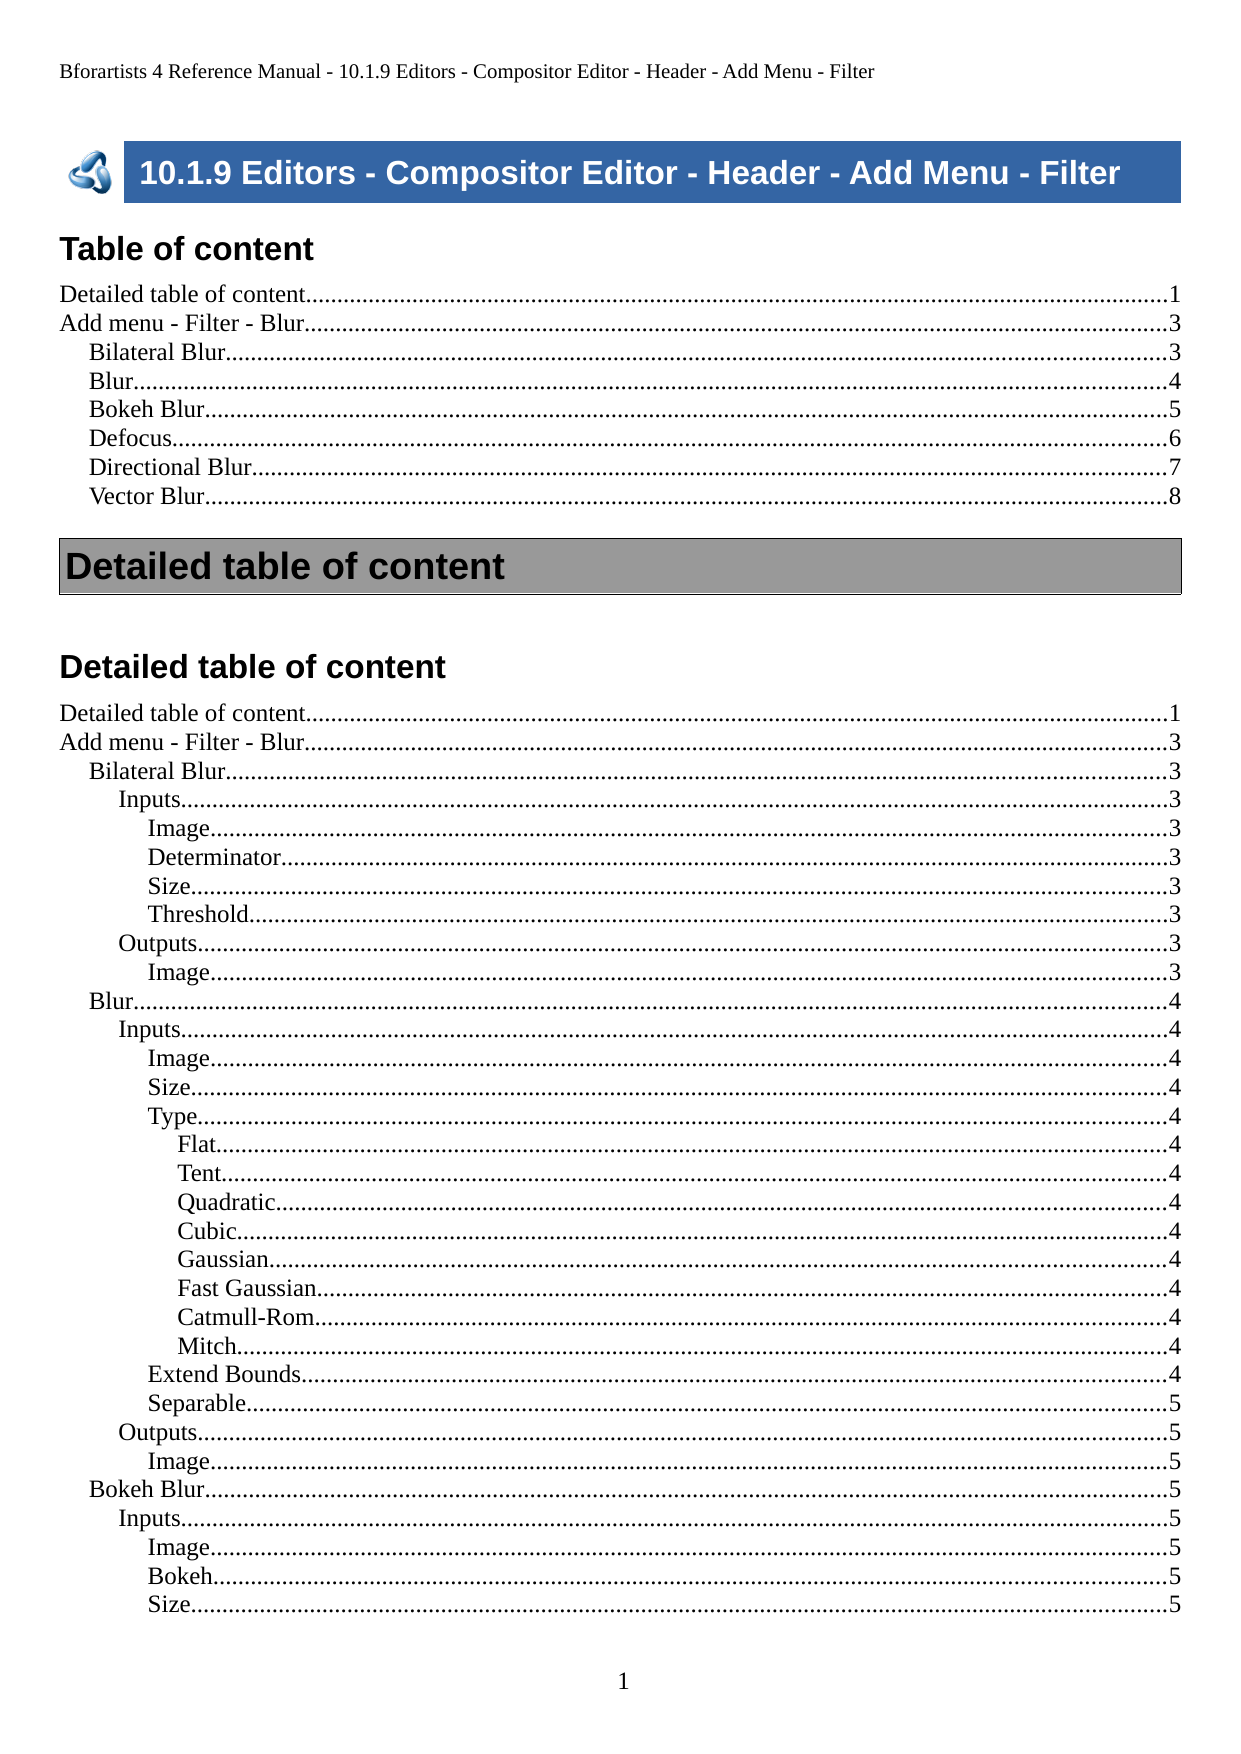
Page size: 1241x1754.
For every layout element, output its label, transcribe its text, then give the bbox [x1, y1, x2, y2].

text Vector Blur 8 [88, 481, 1181, 509]
picture [65, 147, 114, 197]
table_header [59, 141, 124, 203]
text Image 5 [147, 1532, 1181, 1561]
text Tent 4 [177, 1158, 1181, 1187]
text Extend Bounds 4 [147, 1359, 1181, 1388]
text Type 4 [147, 1101, 1181, 1129]
text Inputs 4 [118, 1014, 1181, 1043]
text Threshold 3 [147, 899, 1181, 928]
text Fast Gaussian 4 [177, 1273, 1181, 1302]
text Mitch 4 [177, 1331, 1181, 1359]
text Directional Blur 7 [88, 452, 1181, 481]
text Cubic 4 [177, 1216, 1181, 1244]
text Inputs 3 [118, 784, 1181, 813]
text Outputs 5 [118, 1417, 1181, 1446]
text Size 5 [147, 1589, 1181, 1618]
text Flat 4 [177, 1129, 1181, 1158]
subtitle Detailed table of content [59, 647, 1181, 686]
text Image 3 [147, 813, 1181, 842]
text Catmull-Rom 4 [177, 1302, 1181, 1331]
text Image 4 [147, 1043, 1181, 1072]
text Gaussian 4 [177, 1244, 1181, 1273]
text Outputs 3 [118, 928, 1181, 957]
table_header 10.1.9 Editors - Compositor Editor - Header - Add Menu - Filter [124, 141, 1181, 203]
text Blur 4 [88, 986, 1181, 1014]
text Detailed table of content 1 [59, 279, 1181, 308]
text Determinator 3 [147, 842, 1181, 871]
text Bilateral Blur 3 [88, 337, 1181, 366]
text Bilateral Blur 3 [88, 756, 1181, 784]
text Bokeh Blur 5 [88, 394, 1181, 423]
text Quadratic 4 [177, 1187, 1181, 1216]
text Size 3 [147, 871, 1181, 899]
text Defocus 6 [88, 423, 1181, 452]
text Detailed table of content 1 [59, 698, 1181, 727]
text Add menu - Filter - Blur 3 [59, 727, 1181, 756]
text Size 4 [147, 1072, 1181, 1101]
text Image 3 [147, 957, 1181, 986]
table_header Detailed table of content [60, 539, 1181, 593]
text Blur 4 [88, 366, 1181, 394]
subtitle Table of content [59, 228, 1181, 267]
text Image 5 [147, 1446, 1181, 1474]
text Bokeh Blur 5 [88, 1474, 1181, 1503]
text Separable 5 [147, 1388, 1181, 1417]
text Add menu - Filter - Blur 3 [59, 308, 1181, 337]
text Inputs 5 [118, 1503, 1181, 1532]
text Bokeh 5 [147, 1561, 1181, 1589]
